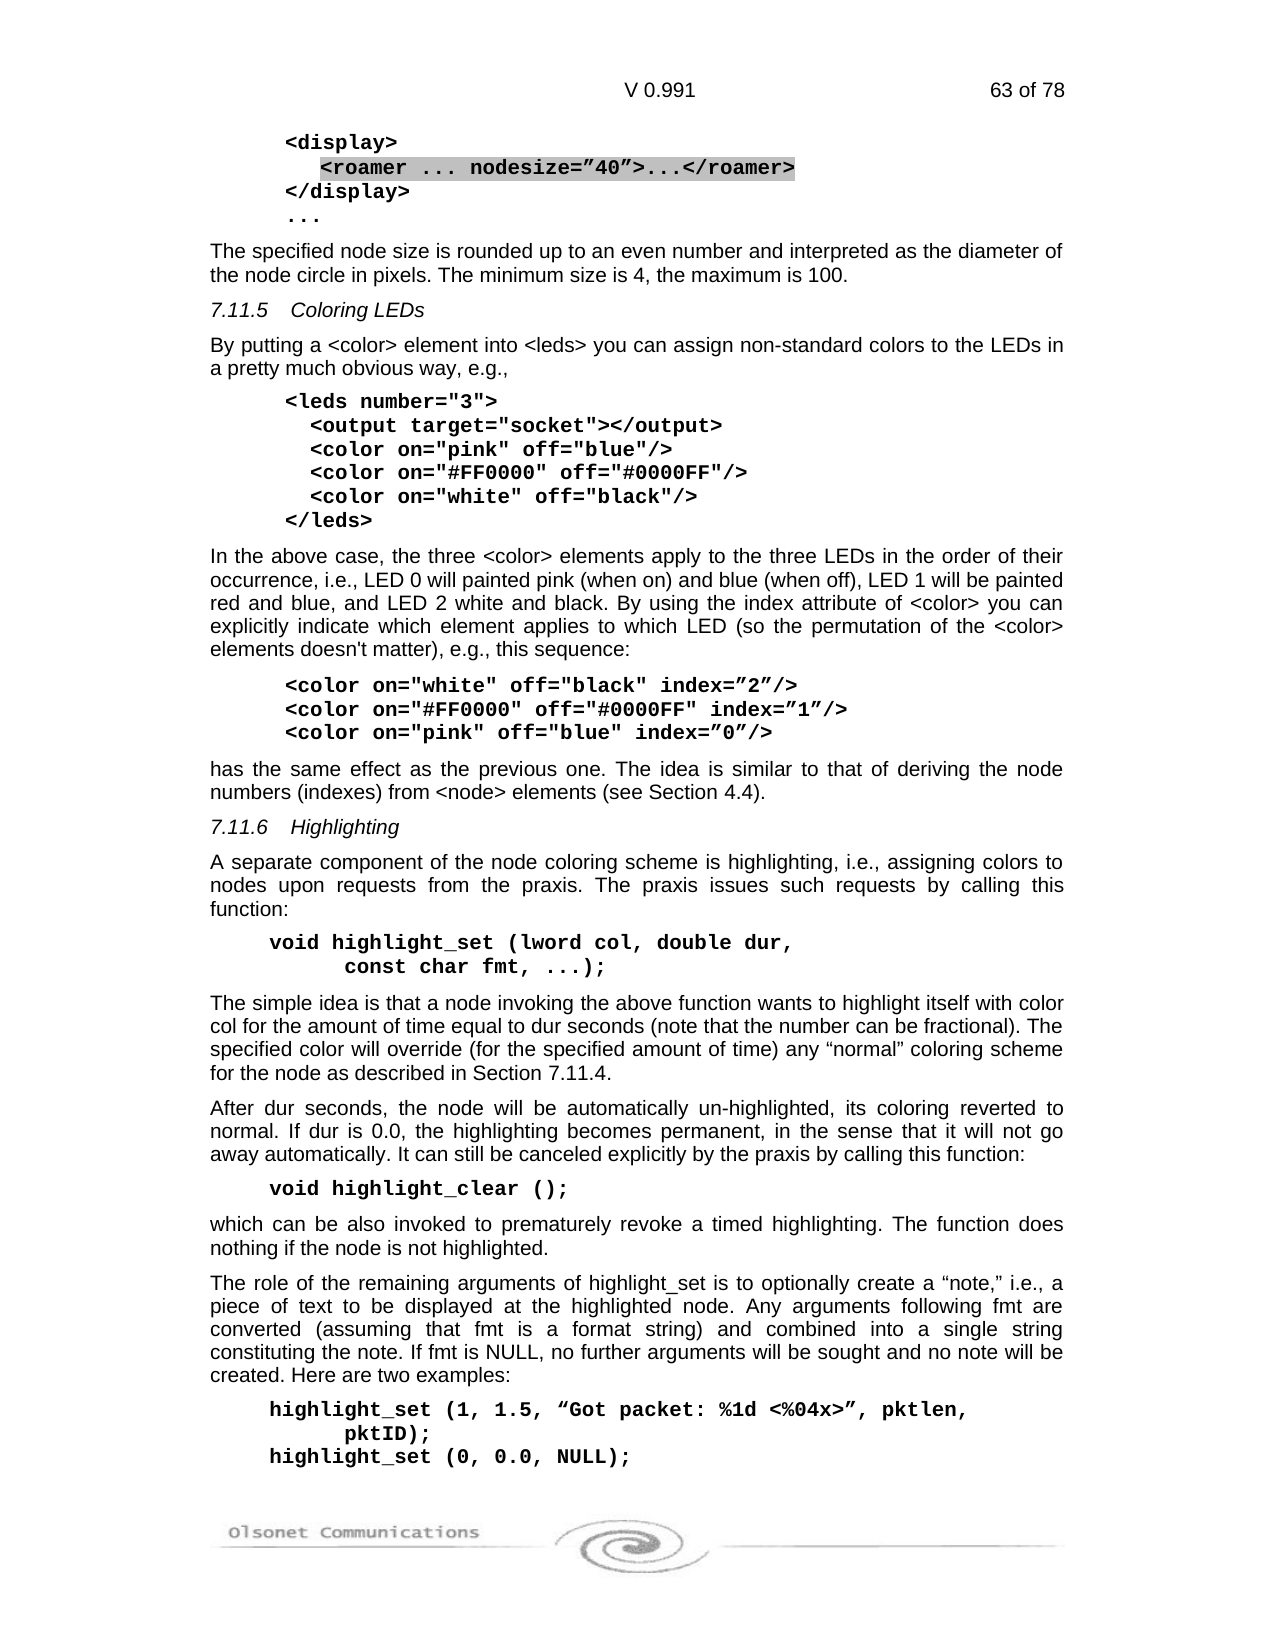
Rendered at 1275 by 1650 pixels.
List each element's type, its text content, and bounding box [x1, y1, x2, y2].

text The simple idea is that a node invoking the above function wants to highlight itself with color col for the amount of time equal to dur seconds (note that the number can be fractional). The specified color will override (for the specified amount of time) any “normal” coloring scheme for the node as described in Section 7.11.4. [210, 991, 1065, 1084]
text <color on="pink" off="blue"/> [210, 439, 1065, 462]
text By putting a <color> element into <leds> you can assign non-standard colors to the LEDs in a pretty much obvious way, e.g., [210, 333, 1065, 380]
text <output target="socket"></output> [210, 415, 1065, 439]
text ... [210, 204, 1065, 228]
text <color on="#FF0000" off="#0000FF" index=”1”/> [210, 698, 1065, 722]
text After dur seconds, the node will be automatically un-highlighted, its coloring reverted to normal. If dur is 0.0, the highlighting becomes permanent, in the sense that it will not go away automatically. It can still be canceled explicitly by the praxis by calling this function: [210, 1096, 1065, 1166]
text In the above case, the three <color> elements apply to the three LEDs in the order of their occurrence, i.e., LED 0 will painted pink (when on) and blue (when off), LED 1 will be painted red and blue, and LED 2 white and black. By using the index attribute of <color> you can explicitly indicate which element applies to which LED (so the permutation of the <color> elements doesn't matter), e.g., this sequence: [210, 545, 1065, 663]
text pktID); [269, 1423, 1065, 1446]
subtitle Highlighting [210, 816, 1065, 839]
text <roamer ... nodesize=”40”>...</roamer> [210, 156, 1065, 181]
text <color on="white" off="black" index=”2”/> [210, 675, 1065, 698]
text has the same effect as the previous one. The idea is similar to that of deriving the node numbers (indexes) from <node> elements (see Section 4.4). [210, 758, 1065, 804]
text <color on="pink" off="blue" index=”0”/> [210, 722, 1065, 746]
text which can be also invoked to prematurely revoke a timed highlighting. The function does nothing if the node is not highlighted. [210, 1213, 1065, 1259]
text </display> [210, 181, 1065, 204]
text void highlight_clear (); [269, 1177, 1065, 1201]
text </leds> [210, 510, 1065, 533]
text <display> [210, 132, 1065, 156]
text void highlight_set (lword col, double dur, [269, 932, 1065, 956]
text <color on="#FF0000" off="#0000FF"/> [210, 462, 1065, 486]
text The specified node size is rounded up to an even number and interpreted as the diameter of the node circle in pixels. The minimum size is 4, the maximum is 100. [210, 240, 1065, 286]
text const char fmt, ...); [269, 956, 1065, 979]
subtitle Coloring LEDs [210, 298, 1065, 321]
text highlight_set (0, 0.0, NULL); [269, 1446, 1065, 1470]
text <leds number="3"> [210, 391, 1065, 415]
picture [210, 1504, 1065, 1596]
text <color on="white" off="black"/> [210, 486, 1065, 510]
text The role of the remaining arguments of highlight_set is to optionally create a “note,” i.e., a piece of text to be displayed at the highlighted node. Any arguments following fmt are converted (assuming that fmt is a format string) and combined into a single string constituting the note. If fmt is NULL, no further arguments will be sought and no note will be created. Here are two examples: [210, 1271, 1065, 1387]
text highlight_set (1, 1.5, “Got packet: %1d <%04x>”, pktlen, [269, 1399, 1065, 1423]
text A separate component of the node coloring scheme is highlighting, i.e., assigning colors to nodes upon requests from the praxis. The praxis issues such requests by calling this function: [210, 851, 1065, 921]
